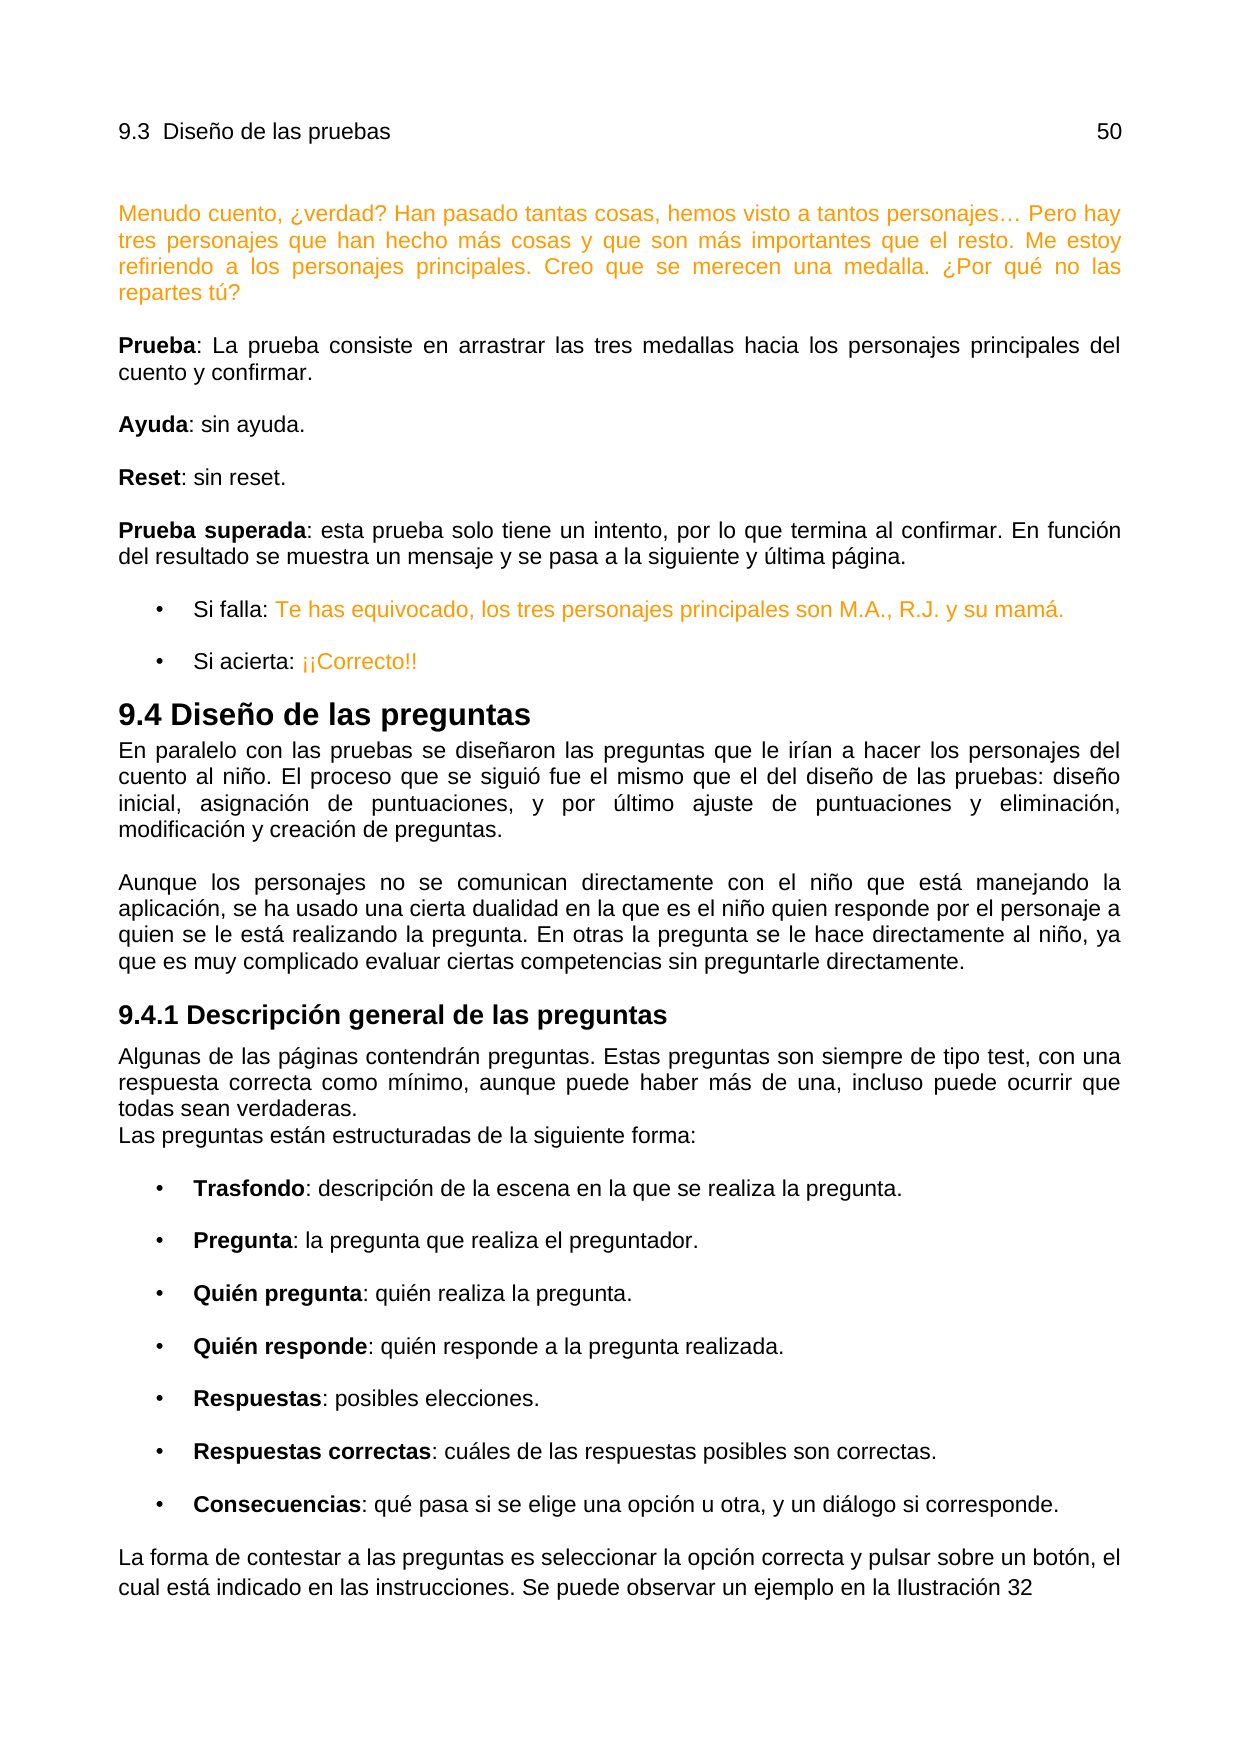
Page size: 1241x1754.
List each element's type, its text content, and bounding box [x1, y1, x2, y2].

text Prueba: La prueba consiste en arrastrar las tres medallas hacia los personajes principales del cuento y confirmar. [118, 332, 1122, 385]
text En paralelo con las pruebas se diseñaron las preguntas que le irían a hacer los personajes del cuento al niño. El proceso que se siguió fue el mismo que el del diseño de las pruebas: diseño inicial, asignación de puntuaciones, y por último ajuste de puntuaciones y eliminación, modificación y creación de preguntas. [118, 737, 1122, 842]
list Si acierta: ¡¡Correcto!! [156, 648, 1122, 675]
text Prueba superada: esta prueba solo tiene un intento, por lo que termina al confirmar. En función del resultado se muestra un mensaje y se pasa a la siguiente y última página. [118, 517, 1122, 569]
subtitle Diseño de las preguntas [118, 696, 1122, 731]
text Reset: sin reset. [118, 464, 1122, 490]
list Quién responde: quién responde a la pregunta realizada. [156, 1333, 1122, 1359]
text Algunas de las páginas contendrán preguntas. Estas preguntas son siempre de tipo test, con una respuesta correcta como mínimo, aunque puede haber más de una, incluso puede ocurrir que todas sean verdaderas. [118, 1043, 1122, 1122]
text Ayuda: sin ayuda. [118, 411, 1122, 437]
text La forma de contestar a las preguntas es seleccionar la opción correcta y pulsar sobre un botón, el cual está indicado en las instrucciones. Se puede observar un ejemplo en la Ilustración 32 [118, 1543, 1122, 1600]
subtitle Descripción general de las preguntas [118, 999, 1122, 1030]
text Aunque los personajes no se comunican directamente con el niño que está manejando la aplicación, se ha usado una cierta dualidad en la que es el niño quien responde por el personaje a quien se le está realizando la pregunta. En otras la pregunta se le hace directamente al niño, ya que es muy complicado evaluar ciertas competencias sin preguntarle directamente. [118, 868, 1122, 974]
list Respuestas correctas: cuáles de las respuestas posibles son correctas. [156, 1438, 1122, 1464]
list Pregunta: la pregunta que realiza el preguntador. [156, 1227, 1122, 1253]
list Respuestas: posibles elecciones. [156, 1385, 1122, 1412]
list Si falla: Te has equivocado, los tres personajes principales son M.A., R.J. y su mamá. [156, 596, 1122, 622]
list Quién pregunta: quién realiza la pregunta. [156, 1280, 1122, 1306]
text Menudo cuento, ¿verdad? Han pasado tantas cosas, hemos visto a tantos personajes… Pero hay tres personajes que han hecho más cosas y que son más importantes que el resto. Me estoy refiriendo a los personajes principales. Creo que se merecen una medalla. ¿Por qué no las repartes tú? [118, 200, 1122, 306]
text Las preguntas están estructuradas de la siguiente forma: [118, 1122, 1122, 1148]
list Trasfondo: descripción de la escena en la que se realiza la pregunta. [156, 1174, 1122, 1201]
list Consecuencias: qué pasa si se elige una opción u otra, y un diálogo si corresponde. [156, 1491, 1122, 1517]
